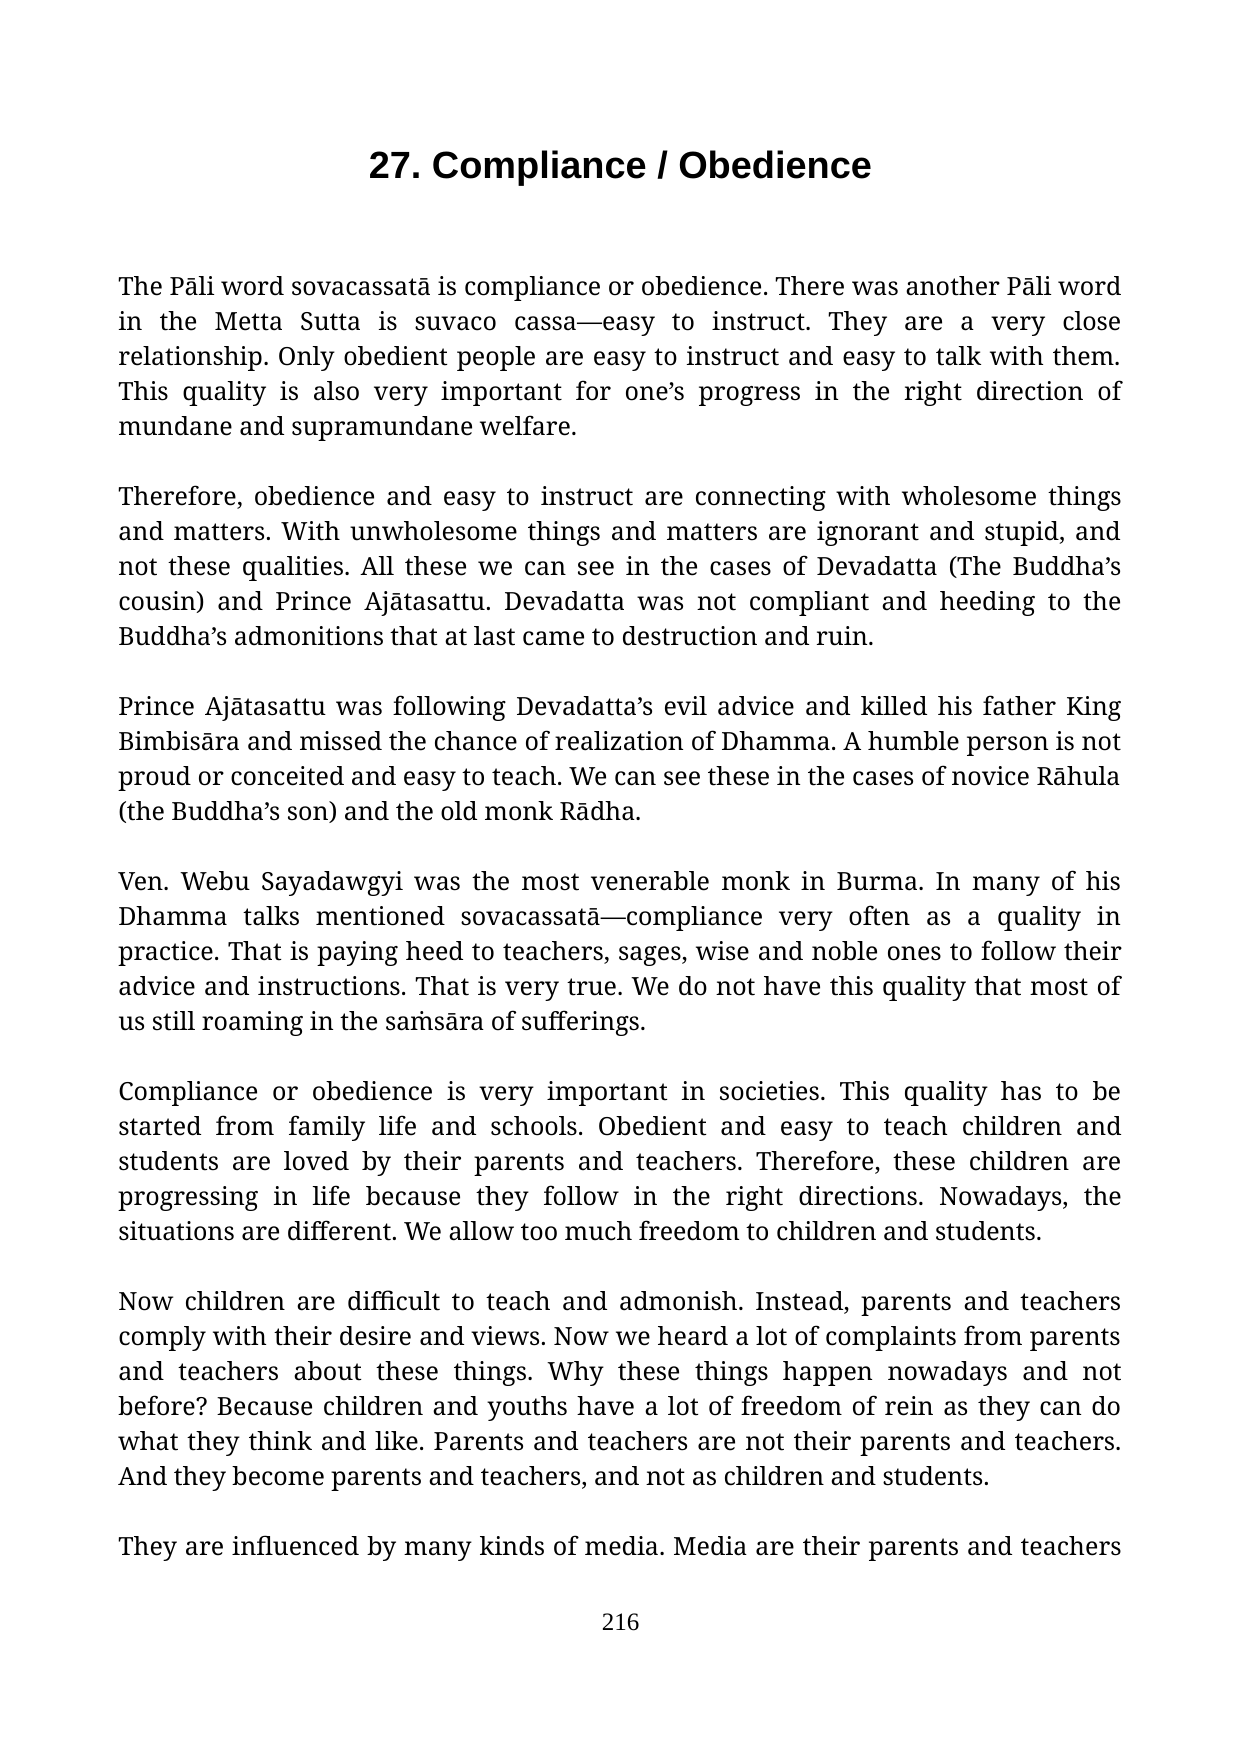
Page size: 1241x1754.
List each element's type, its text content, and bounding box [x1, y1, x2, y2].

text The Pāli word sovacassatā is compliance or obedience. There was another Pāli word in the Metta Sutta is suvaco cassa—easy to instruct. They are a very close relationship. Only obedient people are easy to instruct and easy to talk with them. This quality is also very important for one’s progress in the right direction of mundane and supramundane welfare. Therefore, obedience and easy to instruct are connecting with wholesome things and matters. With unwholesome things and matters are ignorant and stupid, and not these qualities. All these we can see in the cases of Devadatta (The Buddha’s cousin) and Prince Ajātasattu. Devadatta was not compliant and heeding to the Buddha’s admonitions that at last came to destruction and ruin. Prince Ajātasattu was following Devadatta’s evil advice and killed his father King Bimbisāra and missed the chance of realization of Dhamma. A humble person is not proud or conceited and easy to teach. We can see these in the cases of novice Rāhula (the Buddha’s son) and the old monk Rādha. Ven. Webu Sayadawgyi was the most venerable monk in Burma. In many of his Dhamma talks mentioned sovacassatā—compliance very often as a quality in practice. That is paying heed to teachers, sages, wise and noble ones to follow their advice and instructions. That is very true. We do not have this quality that most of us still roaming in the saṁsāra of sufferings. Compliance or obedience is very important in societies. This quality has to be started from family life and schools. Obedient and easy to teach children and students are loved by their parents and teachers. Therefore, these children are progressing in life because they follow in the right directions. Nowadays, the situations are different. We allow too much freedom to children and students. Now children are difficult to teach and admonish. Instead, parents and teachers comply with their desire and views. Now we heard a lot of complaints from parents and teachers about these things. Why these things happen nowadays and not before? Because children and youths have a lot of freedom of rein as they can do what they think and like. Parents and teachers are not their parents and teachers. And they become parents and teachers, and not as children and students. They are influenced by many kinds of media. Media are their parents and teachers [118, 267, 1122, 1562]
subtitle 27. Compliance / Obedience [118, 143, 1122, 187]
